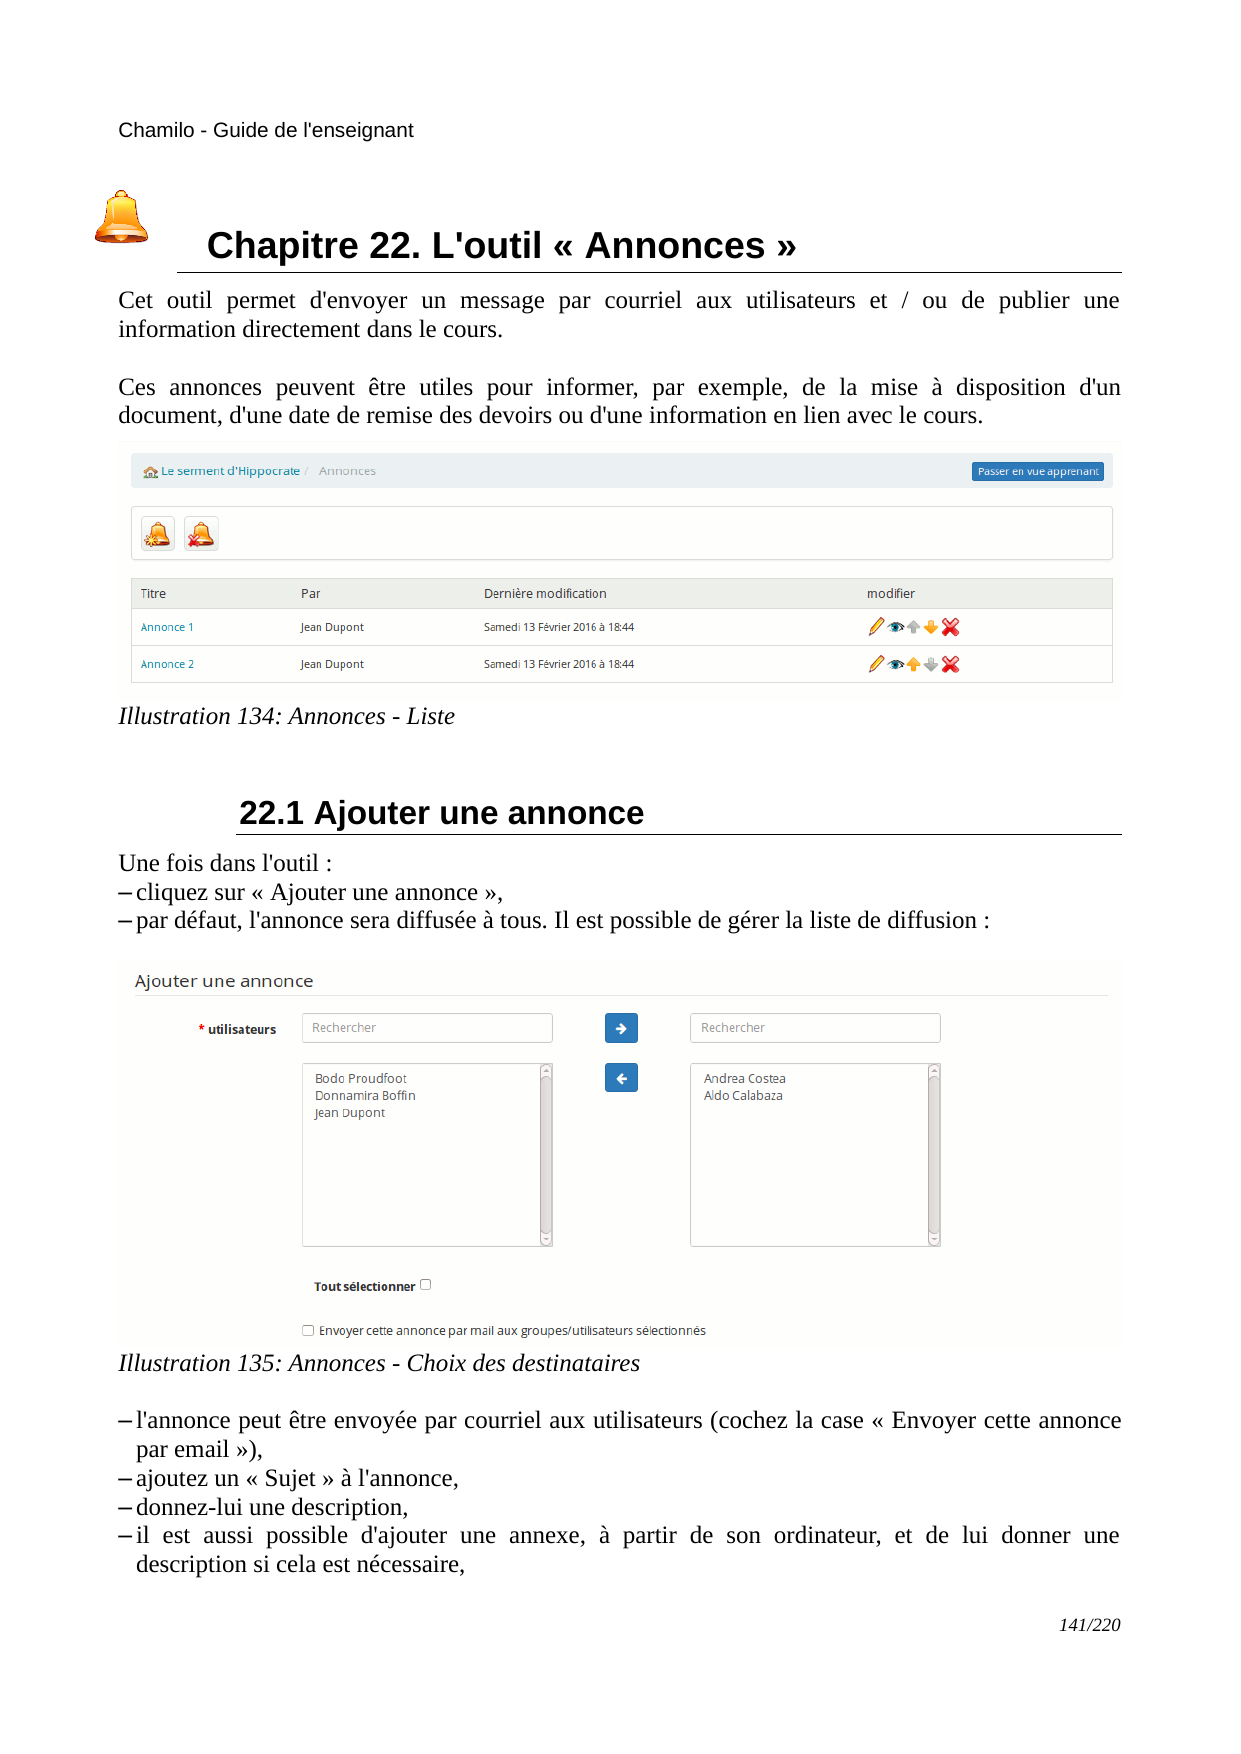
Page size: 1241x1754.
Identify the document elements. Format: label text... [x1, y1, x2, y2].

list il est aussi possible d'ajouter une annexe, à partir de son ordinateur, et de lui donner une description si cela est nécessaire, [118, 1521, 1122, 1578]
list donnez-lui une description, [118, 1492, 1122, 1521]
picture [118, 959, 1122, 1348]
list ajoutez un « Sujet » à l'annonce, [118, 1463, 1122, 1492]
text Illustration 135: Annonces - Choix des destinataires [118, 1348, 1122, 1377]
list cliquez sur « Ajouter une annonce », [118, 877, 1122, 905]
list par défaut, l'annonce sera diffusée à tous. Il est possible de gérer la liste de diffusion : [118, 905, 1122, 934]
list l'annonce peut être envoyée par courriel aux utilisateurs (cochez la case « Envoyer cette annonce par email »), [118, 1406, 1122, 1463]
text Ces annonces peuvent être utiles pour informer, par exemple, de la mise à disposition d'un document, d'une date de remise des devoirs ou d'une information en lien avec le cours. [118, 372, 1122, 429]
picture [118, 441, 1122, 702]
text Une fois dans l'outil : [118, 848, 1122, 877]
subtitle L'outil « Annonces » [177, 190, 1122, 272]
subtitle Ajouter une annonce [236, 790, 1122, 834]
text Cet outil permet d'envoyer un message par courriel aux utilisateurs et / ou de publier une information directement dans le cours. [118, 285, 1122, 343]
text Illustration 134: Annonces - Liste [118, 702, 1122, 730]
